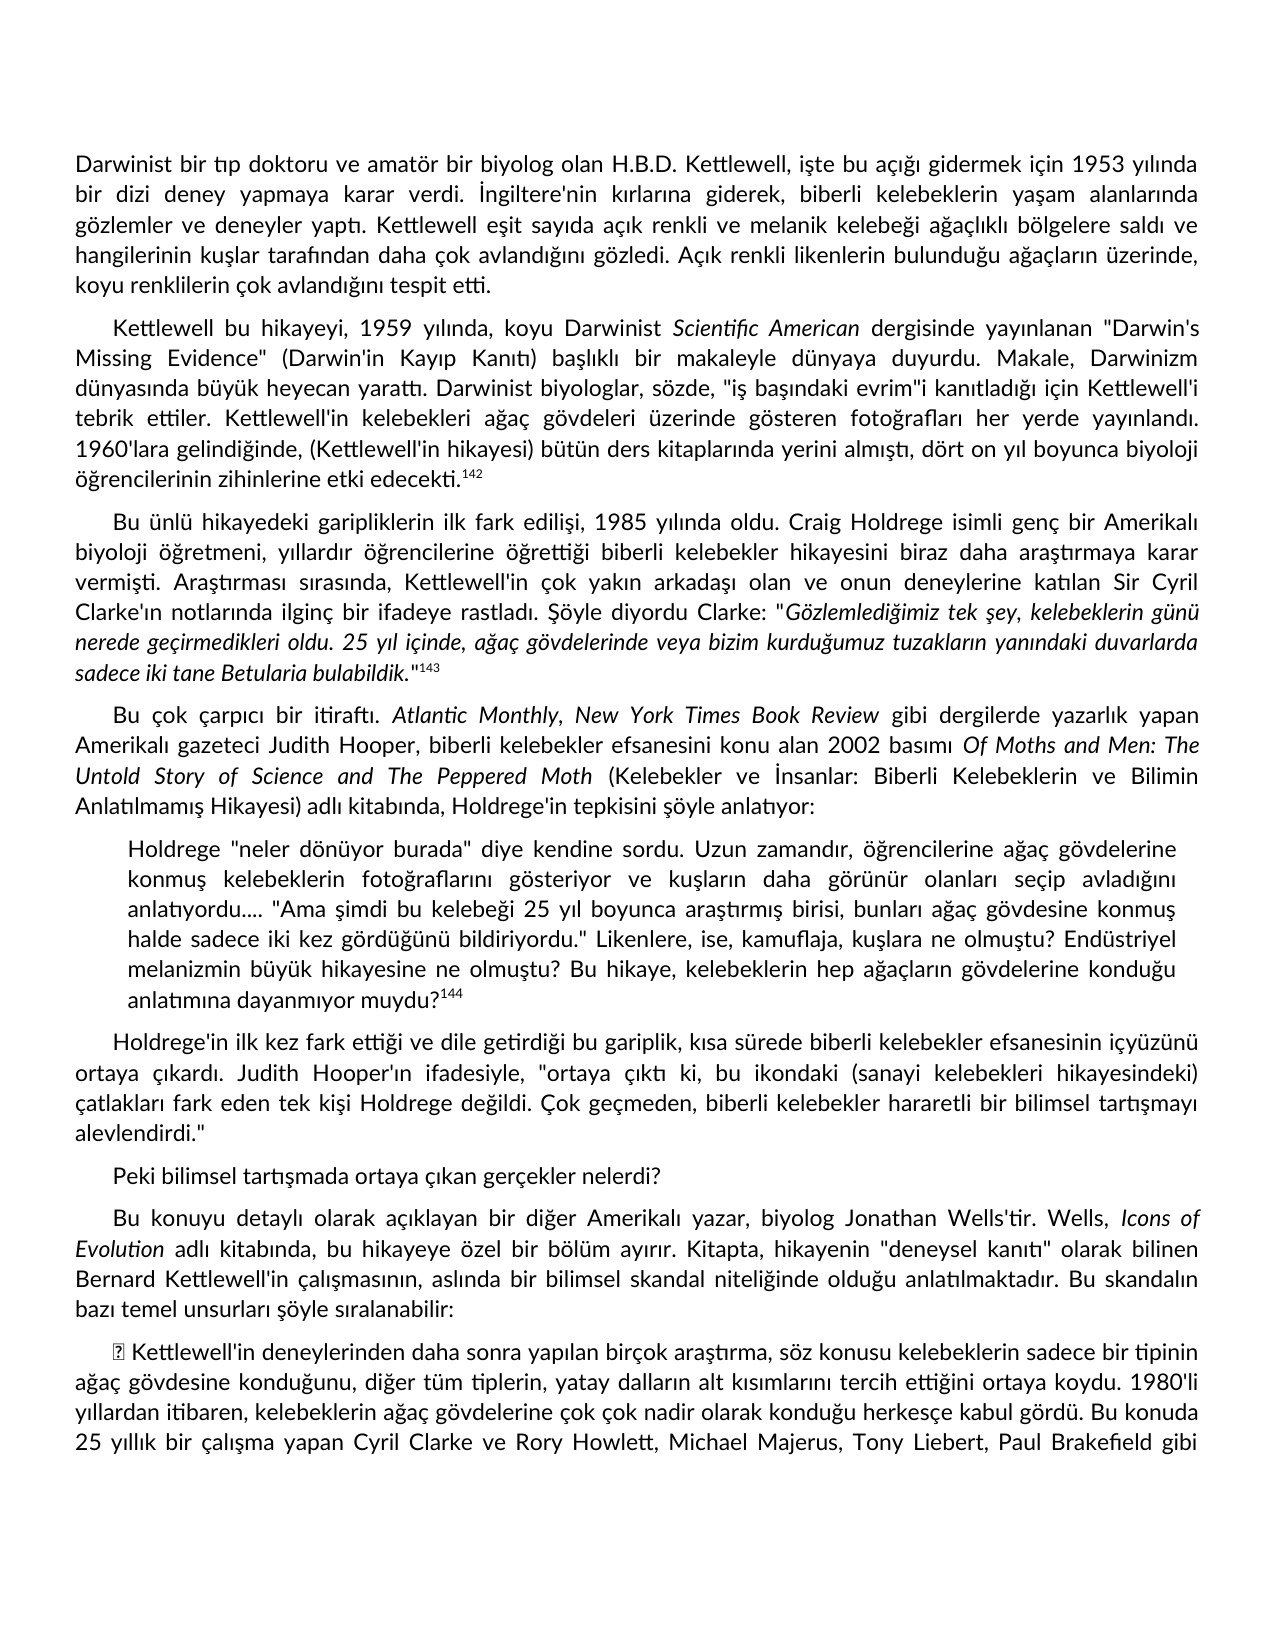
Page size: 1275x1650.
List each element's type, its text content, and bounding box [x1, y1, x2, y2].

text Bu konuyu detaylı olarak açıklayan bir diğer Amerikalı yazar, biyolog Jonathan Wells'tir. Wells, Icons of Evolution adlı kitabında, bu hikayeye özel bir bölüm ayırır. Kitapta, hikayenin "deneysel kanıtı" olarak bilinen Bernard Kettlewell'in çalışmasının, aslında bir bilimsel skandal niteliğinde olduğu anlatılmaktadır. Bu skandalın bazı temel unsurları şöyle sıralanabilir: [75, 1204, 1200, 1322]
text Bu ünlü hikayedeki garipliklerin ilk fark edilişi, 1985 yılında oldu. Craig Holdrege isimli genç bir Amerikalı biyoloji öğretmeni, yıllardır öğrencilerine öğrettiği biberli kelebekler hikayesini biraz daha araştırmaya karar vermişti. Araştırması sırasında, Kettlewell'in çok yakın arkadaşı olan ve onun deneylerine katılan Sir Cyril Clarke'ın notlarında ilginç bir ifadeye rastladı. Şöyle diyordu Clarke: "Gözlemlediğimiz tek şey, kelebeklerin günü nerede geçirmedikleri oldu. 25 yıl içinde, ağaç gövdelerinde veya bizim kurduğumuz tuzakların yanındaki duvarlarda sadece iki tane Betularia bulabildik."143 [75, 507, 1200, 686]
text Peki bilimsel tartışmada ortaya çıkan gerçekler nelerdi? [75, 1161, 1200, 1189]
text Bu çok çarpıcı bir itiraftı. Atlantic Monthly, New York Times Book Review gibi dergilerde yazarlık yapan Amerikalı gazeteci Judith Hooper, biberli kelebekler efsanesini konu alan 2002 basımı Of Moths and Men: The Untold Story of Science and The Peppered Moth (Kelebekler ve İnsanlar: Biberli Kelebeklerin ve Bilimin Anlatılmamış Hikayesi) adlı kitabında, Holdrege'in tepkisini şöyle anlatıyor: [75, 701, 1200, 819]
text Holdrege'in ilk kez fark ettiği ve dile getirdiği bu gariplik, kısa sürede biberli kelebekler efsanesinin içyüzünü ortaya çıkardı. Judith Hooper'ın ifadesiyle, "ortaya çıktı ki, bu ikondaki (sanayi kelebekleri hikayesindeki) çatlakları fark eden tek kişi Holdrege değildi. Çok geçmeden, biberli kelebekler hararetli bir bilimsel tartışmayı alevlendirdi." [75, 1028, 1200, 1146]
text Darwinist bir tıp doktoru ve amatör bir biyolog olan H.B.D. Kettlewell, işte bu açığı gidermek için 1953 yılında bir dizi deney yapmaya karar verdi. İngiltere'nin kırlarına giderek, biberli kelebeklerin yaşam alanlarında gözlemler ve deneyler yaptı. Kettlewell eşit sayıda açık renkli ve melanik kelebeği ağaçlıklı bölgelere saldı ve hangilerinin kuşlar tarafından daha çok avlandığını gözledi. Açık renkli likenlerin bulunduğu ağaçların üzerinde, koyu renklilerin çok avlandığını tespit etti. [75, 150, 1200, 298]
text  Kettlewell'in deneylerinden daha sonra yapılan birçok araştırma, söz konusu kelebeklerin sadece bir tipinin ağaç gövdesine konduğunu, diğer tüm tiplerin, yatay dalların alt kısımlarını tercih ettiğini ortaya koydu. 1980'li yıllardan itibaren, kelebeklerin ağaç gövdelerine çok çok nadir olarak konduğu herkesçe kabul gördü. Bu konuda 25 yıllık bir çalışma yapan Cyril Clarke ve Rory Howlett, Michael Majerus, Tony Liebert, Paul Brakefield gibi [75, 1337, 1200, 1456]
text Kettlewell bu hikayeyi, 1959 yılında, koyu Darwinist Scientific American dergisinde yayınlanan "Darwin's Missing Evidence" (Darwin'in Kayıp Kanıtı) başlıklı bir makaleyle dünyaya duyurdu. Makale, Darwinizm dünyasında büyük heyecan yarattı. Darwinist biyologlar, sözde, "iş başındaki evrim"i kanıtladığı için Kettlewell'i tebrik ettiler. Kettlewell'in kelebekleri ağaç gövdeleri üzerinde gösteren fotoğrafları her yerde yayınlandı. 1960'lara gelindiğinde, (Kettlewell'in hikayesi) bütün ders kitaplarında yerini almıştı, dört on yıl boyunca biyoloji öğrencilerinin zihinlerine etki edecekti.142 [75, 313, 1200, 492]
text Holdrege "neler dönüyor burada" diye kendine sordu. Uzun zamandır, öğrencilerine ağaç gövdelerine konmuş kelebeklerin fotoğraflarını gösteriyor ve kuşların daha görünür olanları seçip avladığını anlatıyordu.... "Ama şimdi bu kelebeği 25 yıl boyunca araştırmış birisi, bunları ağaç gövdesine konmuş halde sadece iki kez gördüğünü bildiriyordu." Likenlere, ise, kamuflaja, kuşlara ne olmuştu? Endüstriyel melanizmin büyük hikayesine ne olmuştu? Bu hikaye, kelebeklerin hep ağaçların gövdelerine konduğu anlatımına dayanmıyor muydu?144 [127, 834, 1177, 1013]
